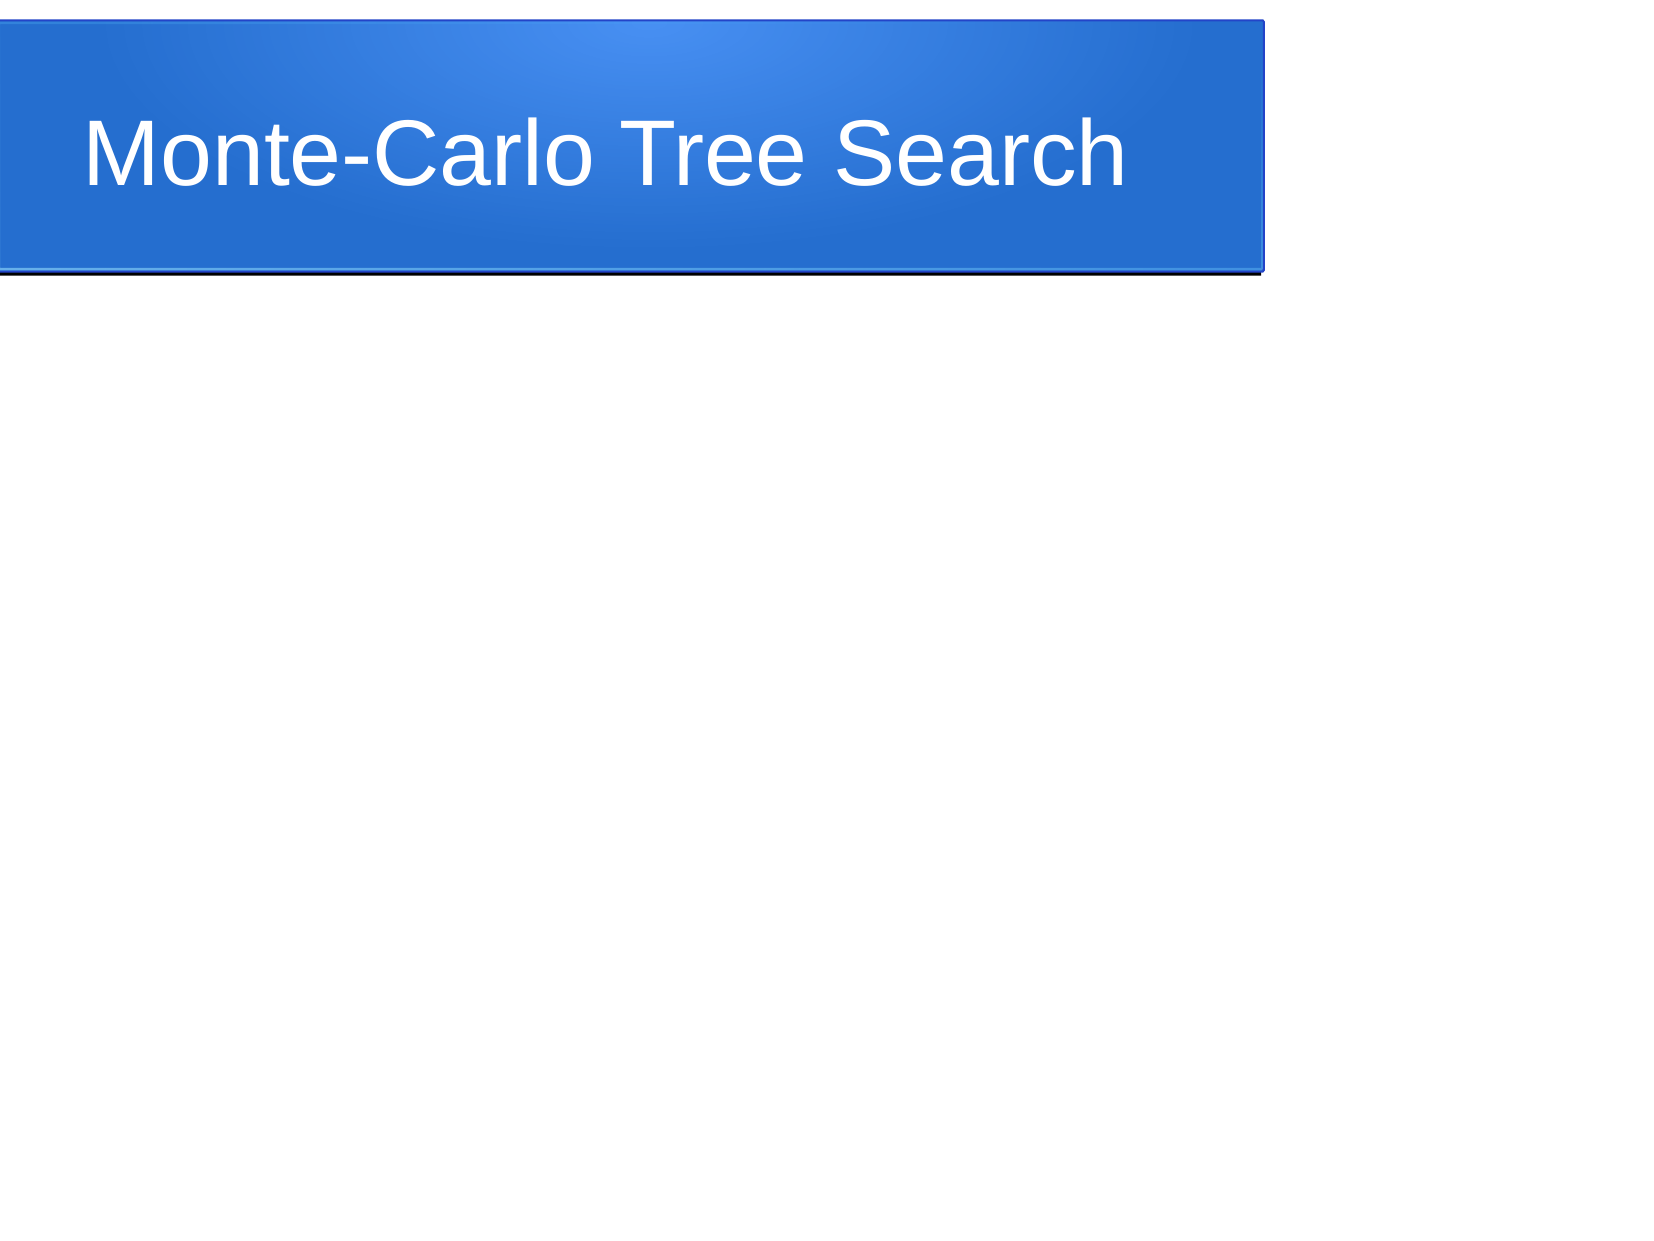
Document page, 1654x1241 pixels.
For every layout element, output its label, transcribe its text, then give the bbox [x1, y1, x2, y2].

title Monte-Carlo Tree Search [82, 49, 1250, 257]
